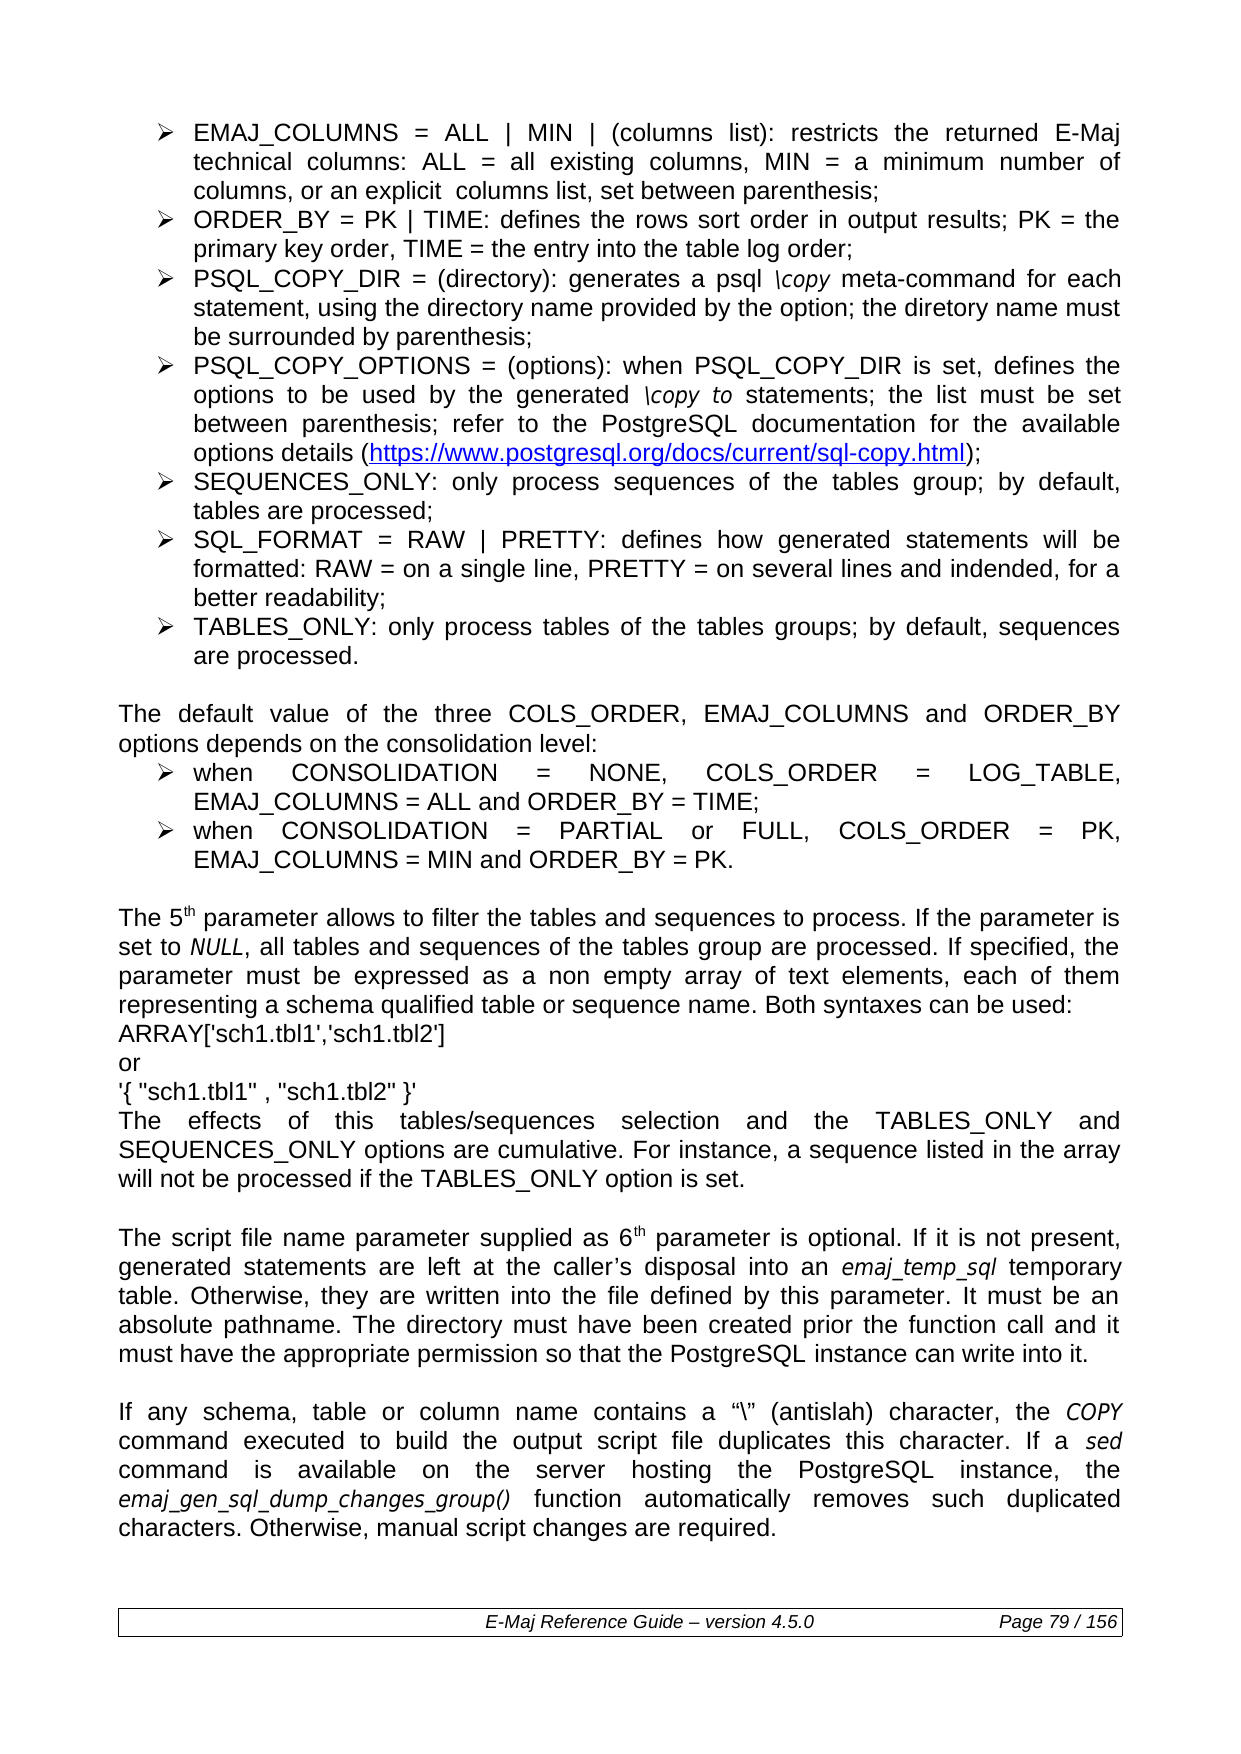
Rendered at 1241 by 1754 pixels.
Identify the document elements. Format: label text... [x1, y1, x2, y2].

list EMAJ_COLUMNS = ALL | MIN | (columns list): restricts the returned E-Maj technical columns: ALL = all existing columns, MIN = a minimum number of columns, or an explicit columns list, set between parenthesis; [156, 118, 1122, 205]
text The default value of the three COLS_ORDER, EMAJ_COLUMNS and ORDER_BY options depends on the consolidation level: [118, 699, 1122, 757]
list SEQUENCES_ONLY: only process sequences of the tables group; by default, tables are processed; [156, 467, 1122, 525]
list TABLES_ONLY: only process tables of the tables groups; by default, sequences are processed. [156, 612, 1122, 670]
text or [118, 1048, 1122, 1077]
text If any schema, table or column name contains a “\” (antislah) character, the COPY command executed to build the output script file duplicates this character. If a sed command is available on the server hosting the PostgreSQL instance, the emaj_gen_sql_dump_changes_group() function automatically removes such duplicated characters. Otherwise, manual script changes are required. [118, 1397, 1122, 1542]
list PSQL_COPY_DIR = (directory): generates a psql \copy meta-command for each statement, using the directory name provided by the option; the diretory name must be surrounded by parenthesis; [156, 263, 1122, 351]
text The script file name parameter supplied as 6th parameter is optional. If it is not present, generated statements are left at the caller’s disposal into an emaj_temp_sql temporary table. Otherwise, they are written into the file defined by this parameter. It must be an absolute pathname. The directory must have been created prior the function call and it must have the appropriate permission so that the PostgreSQL instance can write into it. [118, 1222, 1122, 1368]
list when CONSOLIDATION = PARTIAL or FULL, COLS_ORDER = PK, EMAJ_COLUMNS = MIN and ORDER_BY = PK. [156, 816, 1122, 874]
text '{ "sch1.tbl1" , "sch1.tbl2" }' [118, 1077, 1122, 1106]
list PSQL_COPY_OPTIONS = (options): when PSQL_COPY_DIR is set, defines the options to be used by the generated \copy to statements; the list must be set between parenthesis; refer to the PostgreSQL documentation for the available options details (https://www.postgresql.org/docs/current/sql-copy.html); [156, 351, 1122, 467]
list SQL_FORMAT = RAW | PRETTY: defines how generated statements will be formatted: RAW = on a single line, PRETTY = on several lines and indended, for a better readability; [156, 525, 1122, 612]
text ARRAY['sch1.tbl1','sch1.tbl2'] [118, 1019, 1122, 1048]
list ORDER_BY = PK | TIME: defines the rows sort order in output results; PK = the primary key order, TIME = the entry into the table log order; [156, 205, 1122, 263]
text The effects of this tables/sequences selection and the TABLES_ONLY and SEQUENCES_ONLY options are cumulative. For instance, a sequence listed in the array will not be processed if the TABLES_ONLY option is set. [118, 1106, 1122, 1193]
list when CONSOLIDATION = NONE, COLS_ORDER = LOG_TABLE, EMAJ_COLUMNS = ALL and ORDER_BY = TIME; [156, 757, 1122, 816]
text The 5th parameter allows to filter the tables and sequences to process. If the parameter is set to NULL, all tables and sequences of the tables group are processed. If specified, the parameter must be expressed as a non empty array of text elements, each of them representing a schema qualified table or sequence name. Both syntaxes can be used: [118, 903, 1122, 1019]
